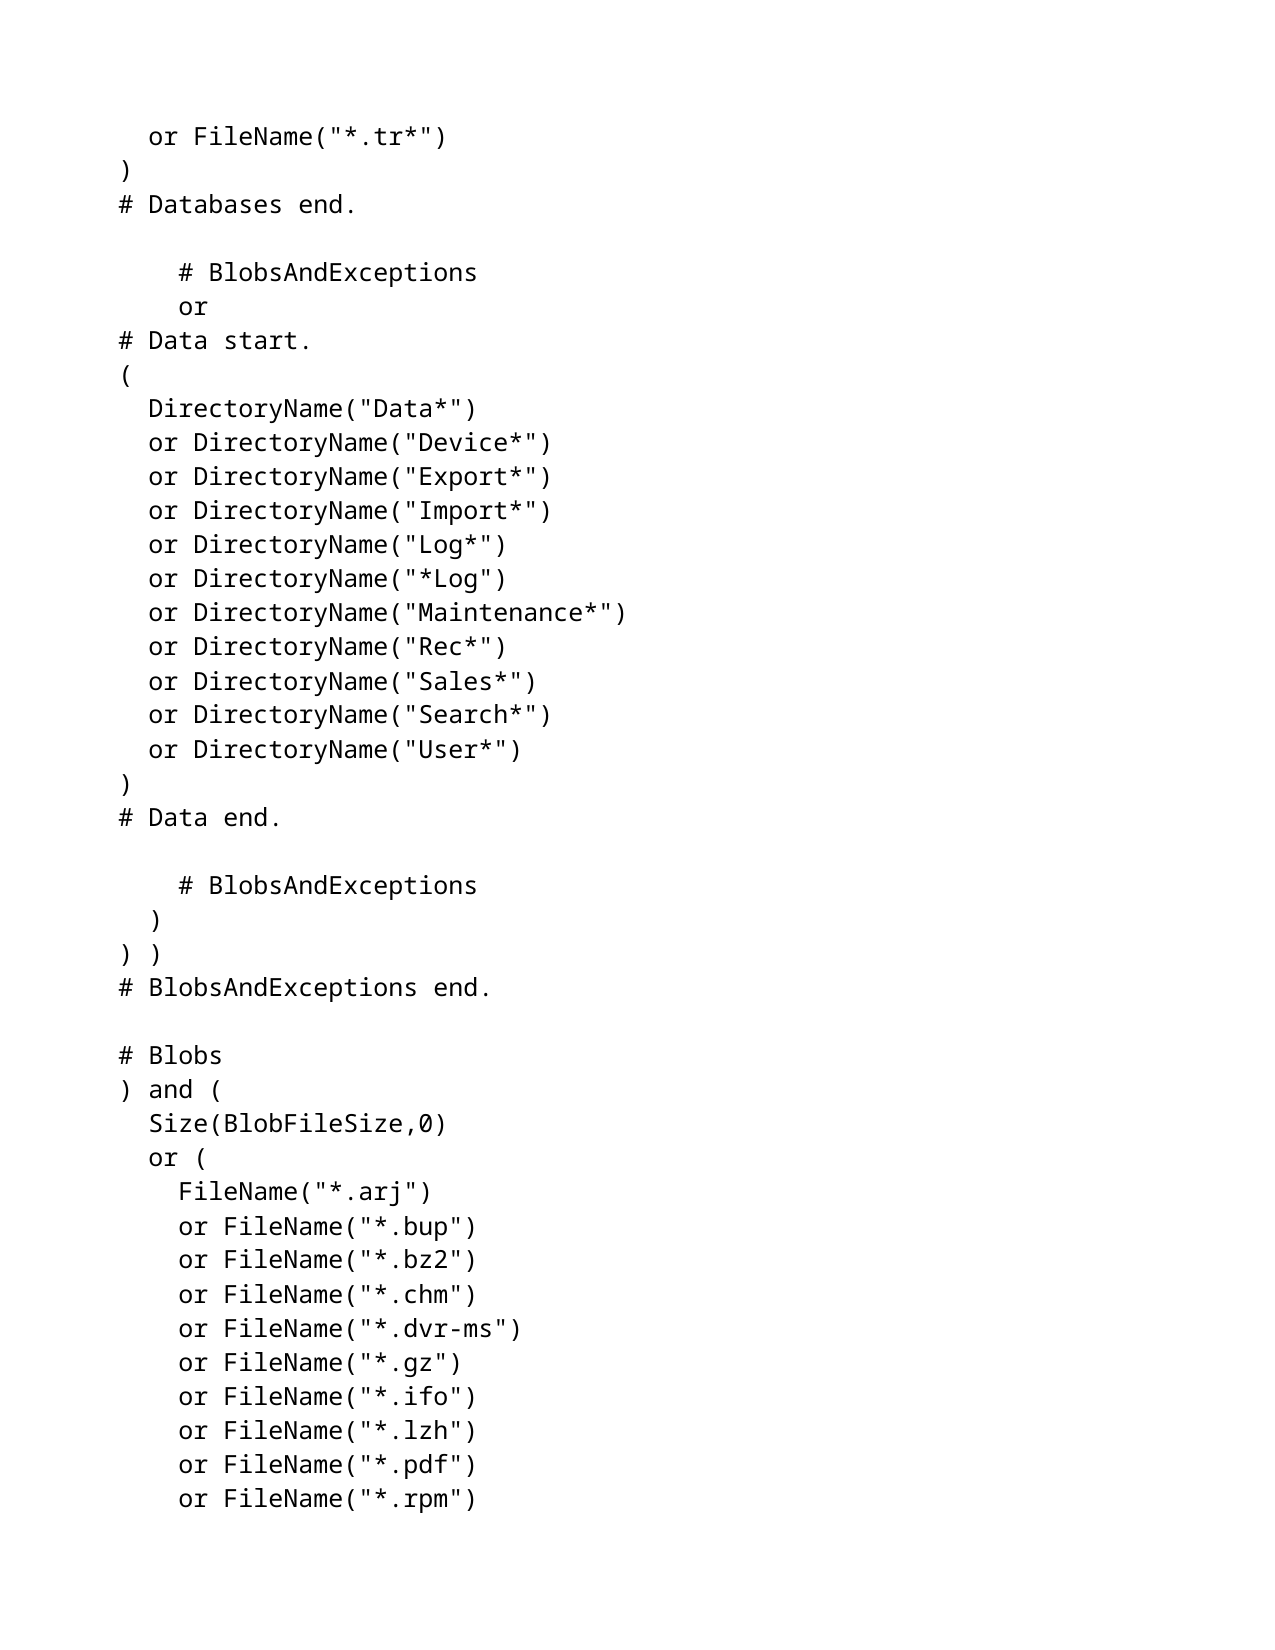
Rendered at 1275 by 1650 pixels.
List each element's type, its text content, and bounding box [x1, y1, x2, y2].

text ) [118, 902, 1157, 936]
text or DirectoryName("Import*") [118, 493, 1157, 527]
text # Blobs [118, 1038, 1157, 1072]
text Size(BlobFileSize,0) [118, 1106, 1157, 1140]
text or FileName("*.gz") [118, 1344, 1157, 1378]
text or DirectoryName("Export*") [118, 459, 1157, 493]
text or FileName("*.dvr-ms") [118, 1310, 1157, 1344]
text or FileName("*.chm") [118, 1276, 1157, 1310]
text or FileName("*.tr*") [118, 118, 1157, 152]
text ) [118, 765, 1157, 799]
text # Data start. [118, 322, 1157, 357]
text # Data end. [118, 799, 1157, 833]
text or FileName("*.ifo") [118, 1378, 1157, 1412]
text or DirectoryName("Maintenance*") [118, 595, 1157, 629]
text ) ) [118, 936, 1157, 970]
text # BlobsAndExceptions [118, 254, 1157, 288]
text or ( [118, 1140, 1157, 1174]
text or DirectoryName("Log*") [118, 527, 1157, 561]
text ( [118, 357, 1157, 391]
text or FileName("*.bz2") [118, 1242, 1157, 1276]
text # BlobsAndExceptions [118, 867, 1157, 902]
text or FileName("*.lzh") [118, 1412, 1157, 1447]
text DirectoryName("Data*") [118, 391, 1157, 425]
text # Databases end. [118, 186, 1157, 220]
text or DirectoryName("User*") [118, 731, 1157, 765]
text or DirectoryName("Device*") [118, 425, 1157, 459]
text FileName("*.arj") [118, 1174, 1157, 1208]
text or DirectoryName("Rec*") [118, 629, 1157, 663]
text or DirectoryName("Search*") [118, 697, 1157, 731]
text or [118, 288, 1157, 322]
text or FileName("*.bup") [118, 1208, 1157, 1242]
text or DirectoryName("*Log") [118, 561, 1157, 595]
text ) and ( [118, 1072, 1157, 1106]
text ) [118, 152, 1157, 186]
text or DirectoryName("Sales*") [118, 663, 1157, 697]
text or FileName("*.pdf") [118, 1447, 1157, 1481]
text or FileName("*.rpm") [118, 1481, 1157, 1515]
text # BlobsAndExceptions end. [118, 970, 1157, 1004]
